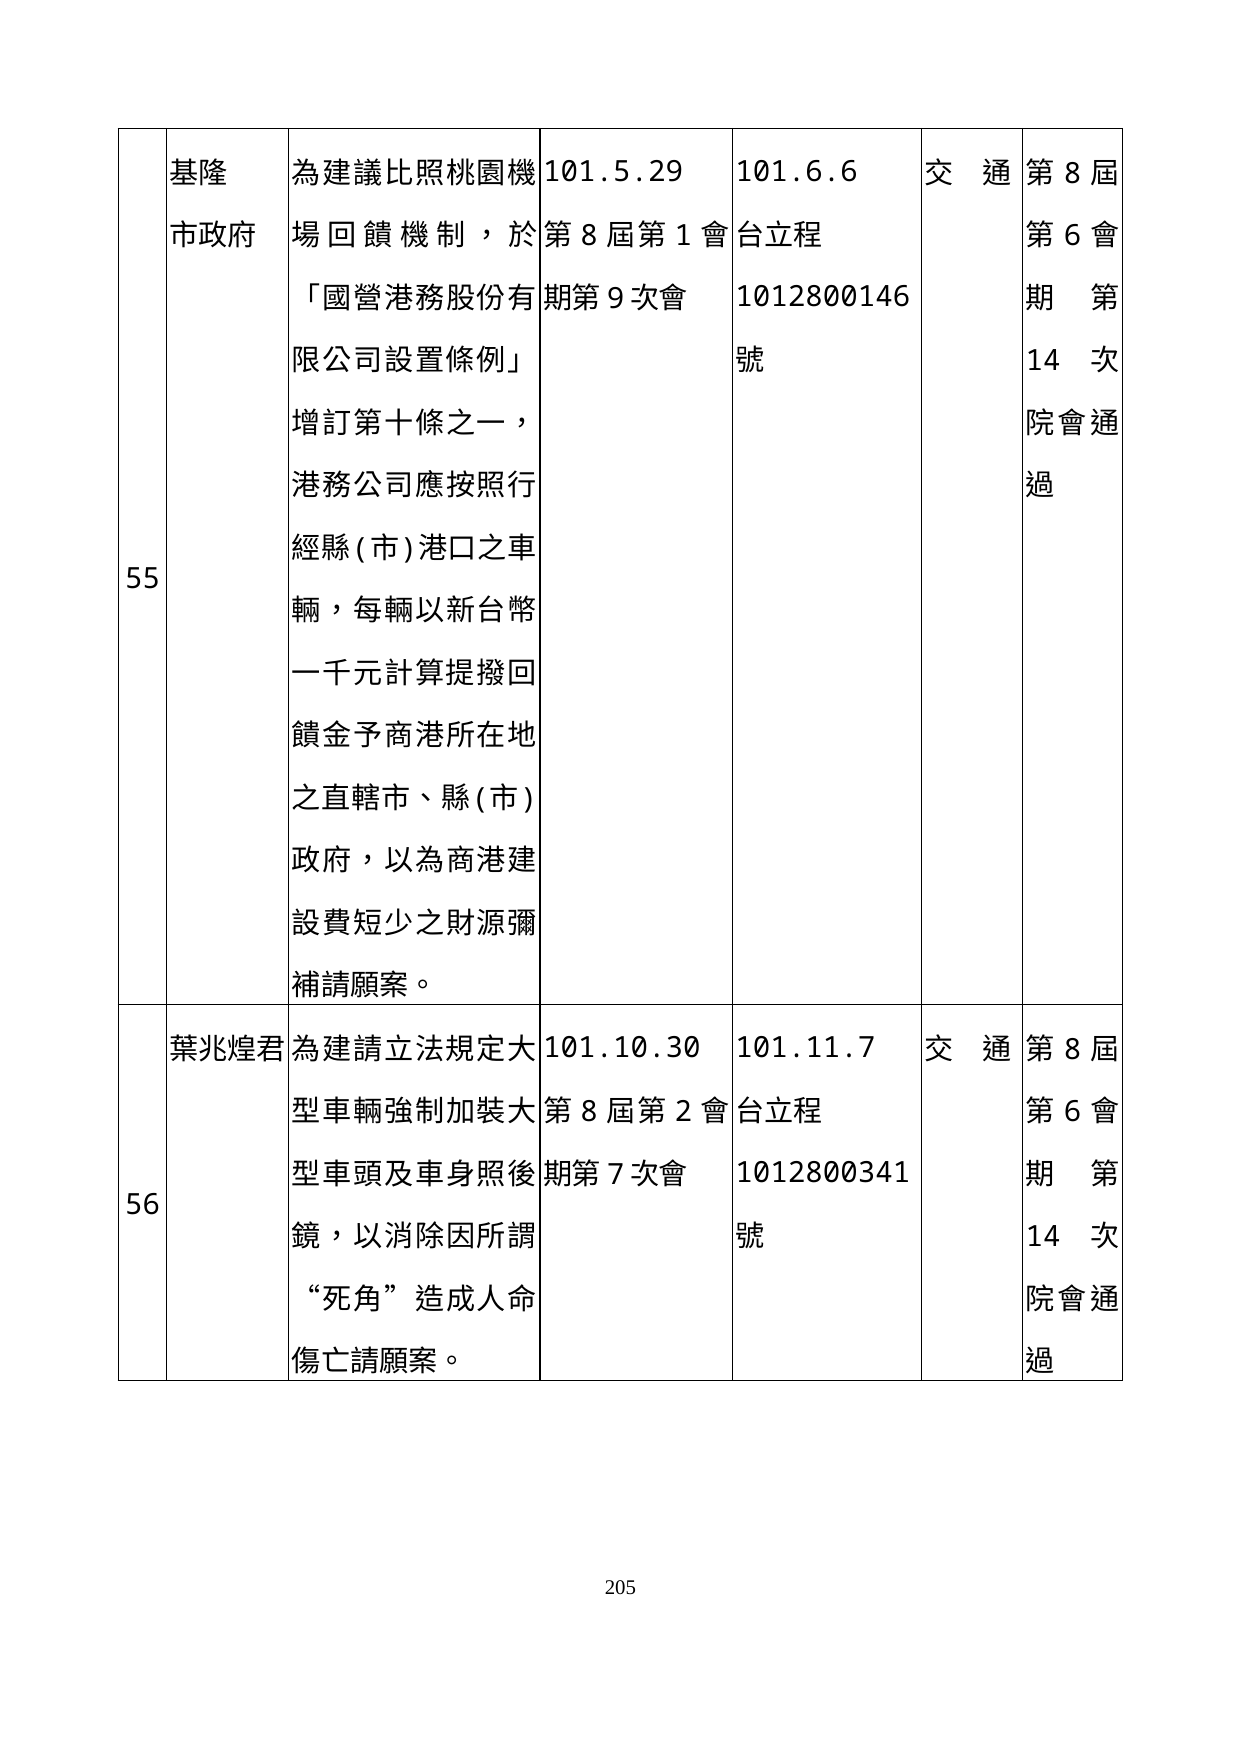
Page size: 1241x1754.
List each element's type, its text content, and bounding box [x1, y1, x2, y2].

table_cell 101.10.30 第8屆第2會期第7次會 [541, 1005, 732, 1380]
table_cell 第8屆第6會期第14次院會通過 [1023, 1005, 1122, 1380]
table_cell 為建議比照桃園機場回饋機制，於「國營港務股份有限公司設置條例」增訂第十條之一，港務公司應按照行經縣(市)港口之車輛，每輛以新台幣一千元計算提撥回饋金予商港所在地之直轄市、縣(市)政府，以為商港建設費短少之財源彌補請願案。 [289, 129, 539, 1004]
table_cell 第8屆第6會期第14次院會通過 [1023, 129, 1122, 1004]
table_cell 基隆 市政府 [167, 129, 288, 1004]
table_cell 55 [119, 129, 166, 1004]
table_cell 101.11.7 台立程 1012800341號 [733, 1005, 921, 1380]
table_cell 為建請立法規定大型車輛強制加裝大型車頭及車身照後鏡，以消除因所謂“死角”造成人命傷亡請願案。 [289, 1005, 539, 1380]
table_cell 葉兆煌君 [167, 1005, 288, 1380]
table_cell 交 通 [922, 1005, 1022, 1380]
table_cell 101.6.6 台立程 1012800146號 [733, 129, 921, 1004]
table_cell 101.5.29 第8屆第1會期第9次會 [541, 129, 732, 1004]
table_cell 56 [119, 1005, 166, 1380]
table_cell 交 通 [922, 129, 1022, 1004]
